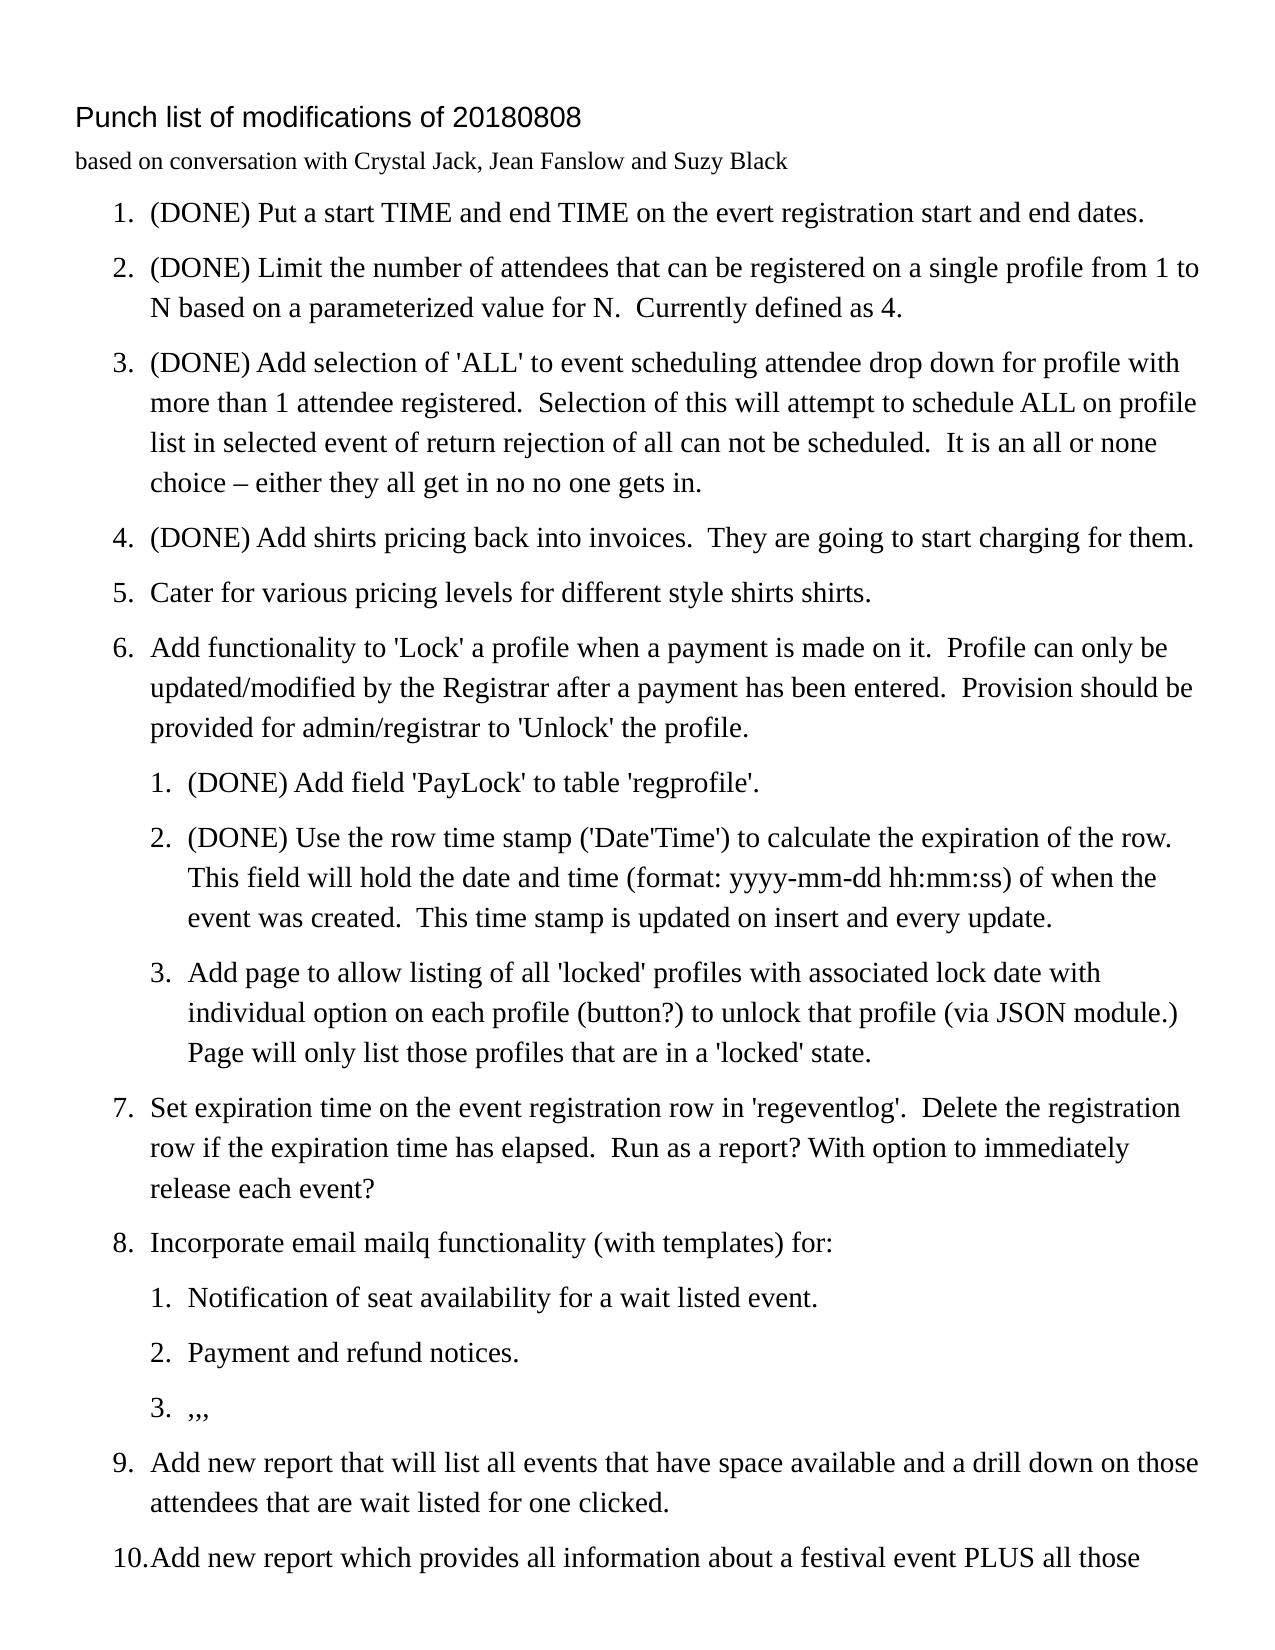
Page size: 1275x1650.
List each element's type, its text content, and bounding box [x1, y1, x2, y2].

list Add new report that will list all events that have space available and a drill down on those attendees that are wait listed for one clicked. [112, 1445, 1200, 1518]
list Add page to allow listing of all 'locked' profiles with associated lock date with individual option on each profile (button?) to unlock that profile (via JSON module.) Page will only list those profiles that are in a 'locked' state. [150, 955, 1200, 1069]
subtitle Punch list of modifications of 20180808 [75, 100, 1200, 133]
list ,,, [150, 1390, 1200, 1423]
list Notification of seat availability for a wait listed event. [150, 1280, 1200, 1314]
list Add new report which provides all information about a festival event PLUS all those [112, 1540, 1200, 1573]
list (DONE) Limit the number of attendees that can be registered on a single profile from 1 to N based on a parameterized value for N. Currently defined as 4. [112, 250, 1200, 324]
list (DONE) Use the row time stamp ('Date'Time') to calculate the expiration of the row. This field will hold the date and time (format: yyyy-mm-dd hh:mm:ss) of when the event was created. This time stamp is updated on insert and every update. [150, 820, 1200, 934]
list Payment and refund notices. [150, 1335, 1200, 1369]
list Incorporate email mailq functionality (with templates) for: [112, 1226, 1200, 1259]
list (DONE) Add field 'PayLock' to table 'regprofile'. [150, 765, 1200, 799]
list (DONE) Add shirts pricing back into invoices. They are going to start charging for them. [112, 520, 1200, 554]
text based on conversation with Crystal Jack, Jean Fanslow and Suzy Black [75, 146, 1200, 175]
list Set expiration time on the event registration row in 'regeventlog'. Delete the registration row if the expiration time has elapsed. Run as a report? With option to immediately release each event? [112, 1090, 1200, 1204]
list (DONE) Put a start TIME and end TIME on the evert registration start and end dates. [112, 195, 1200, 229]
list (DONE) Add selection of 'ALL' to event scheduling attendee drop down for profile with more than 1 attendee registered. Selection of this will attempt to schedule ALL on profile list in selected event of return rejection of all can not be scheduled. It is an all or none choice – either they all get in no no one gets in. [112, 345, 1200, 499]
list Add functionality to 'Lock' a profile when a payment is made on it. Profile can only be updated/modified by the Registrar after a payment has been entered. Provision should be provided for admin/registrar to 'Unlock' the profile. [112, 630, 1200, 744]
list Cater for various pricing levels for different style shirts shirts. [112, 575, 1200, 609]
